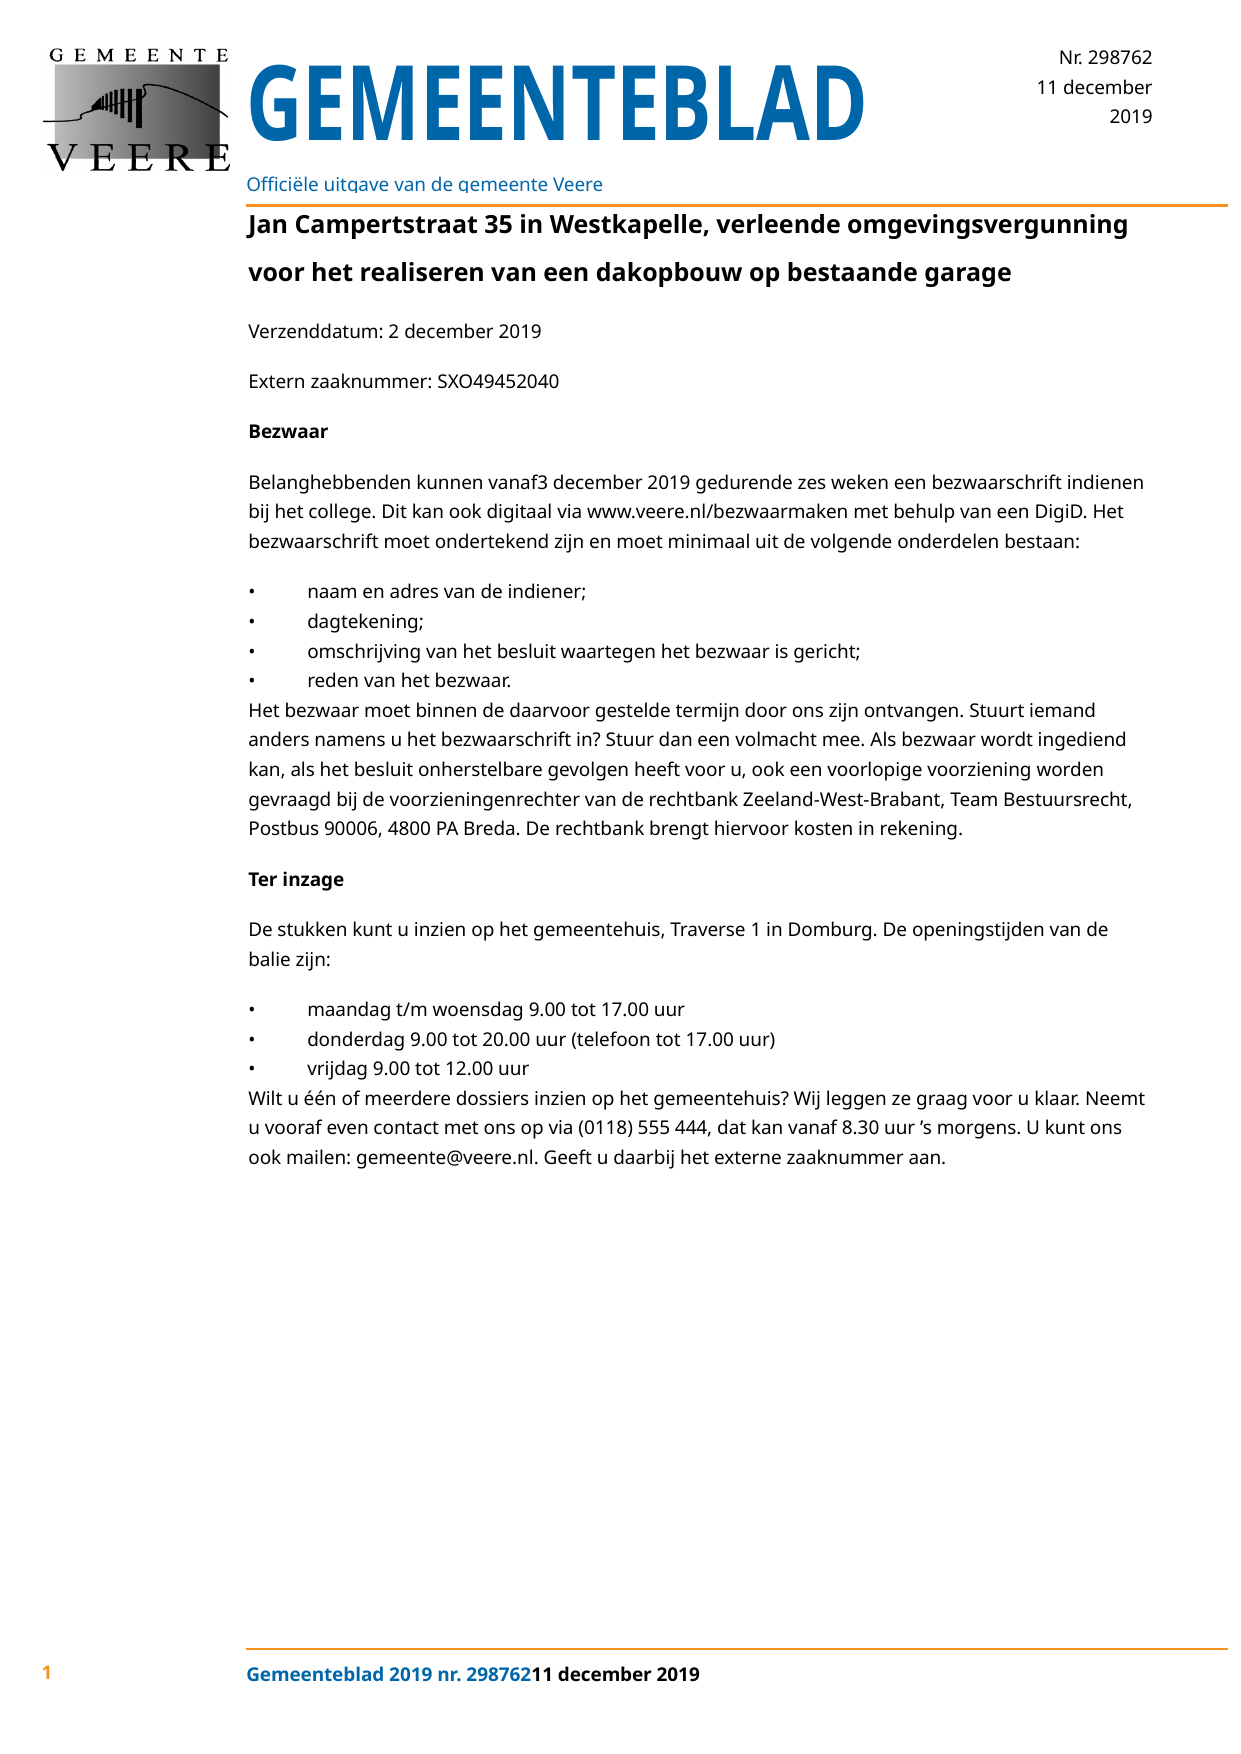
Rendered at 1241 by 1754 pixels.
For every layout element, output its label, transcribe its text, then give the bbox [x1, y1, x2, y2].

text Verzenddatum: 2 december 2019 [248, 318, 1152, 344]
list reden van het bezwaar. [248, 667, 1152, 693]
list dagtekening; [248, 608, 1152, 634]
text De stukken kunt u inzien op het gemeentehuis, Traverse 1 in Domburg. De openingstijden van de balie zijn: [248, 916, 1152, 972]
list maandag t/m woensdag 9.00 tot 17.00 uur [248, 996, 1152, 1022]
text Extern zaaknummer: SXO49452040 [248, 368, 1152, 394]
text Het bezwaar moet binnen de daarvoor gestelde termijn door ons zijn ontvangen. Stuurt iemand anders namens u het bezwaarschrift in? Stuur dan een volmacht mee. Als bezwaar wordt ingediend kan, als het besluit onherstelbare gevolgen heeft voor u, ook een voorlopige voorziening worden gevraagd bij de voorzieningenrechter van de rechtbank Zeeland-West-Brabant, Team Bestuursrecht, Postbus 90006, 4800 PA Breda. De rechtbank brengt hiervoor kosten in rekening. [248, 697, 1152, 841]
text Belanghebbenden kunnen vanaf3 december 2019 gedurende zes weken een bezwaarschrift indienen bij het college. Dit kan ook digitaal via www.veere.nl/bezwaarmaken met behulp van een DigiD. Het bezwaarschrift moet ondertekend zijn en moet minimaal uit de volgende onderdelen bestaan: [248, 469, 1152, 554]
text Ter inzage [248, 866, 1152, 892]
list donderdag 9.00 tot 20.00 uur (telefoon tot 17.00 uur) [248, 1026, 1152, 1052]
list naam en adres van de indiener; [248, 579, 1152, 604]
text Wilt u één of meerdere dossiers inzien op het gemeentehuis? Wij leggen ze graag voor u klaar. Neemt u vooraf even contact met ons op via (0118) 555 444, dat kan vanaf 8.30 uur ’s morgens. U kunt ons ook mailen: gemeente@veere.nl. Geeft u daarbij het externe zaaknummer aan. [248, 1085, 1152, 1170]
text Jan Campertstraat 35 in Westkapelle, verleende omgevingsvergunning voor het realiseren van een dakopbouw op bestaande garage [248, 207, 1152, 288]
text Bezwaar [248, 419, 1152, 444]
list vrijdag 9.00 tot 12.00 uur [248, 1055, 1152, 1081]
list omschrijving van het besluit waartegen het bezwaar is gericht; [248, 638, 1152, 664]
picture [41, 47, 231, 172]
